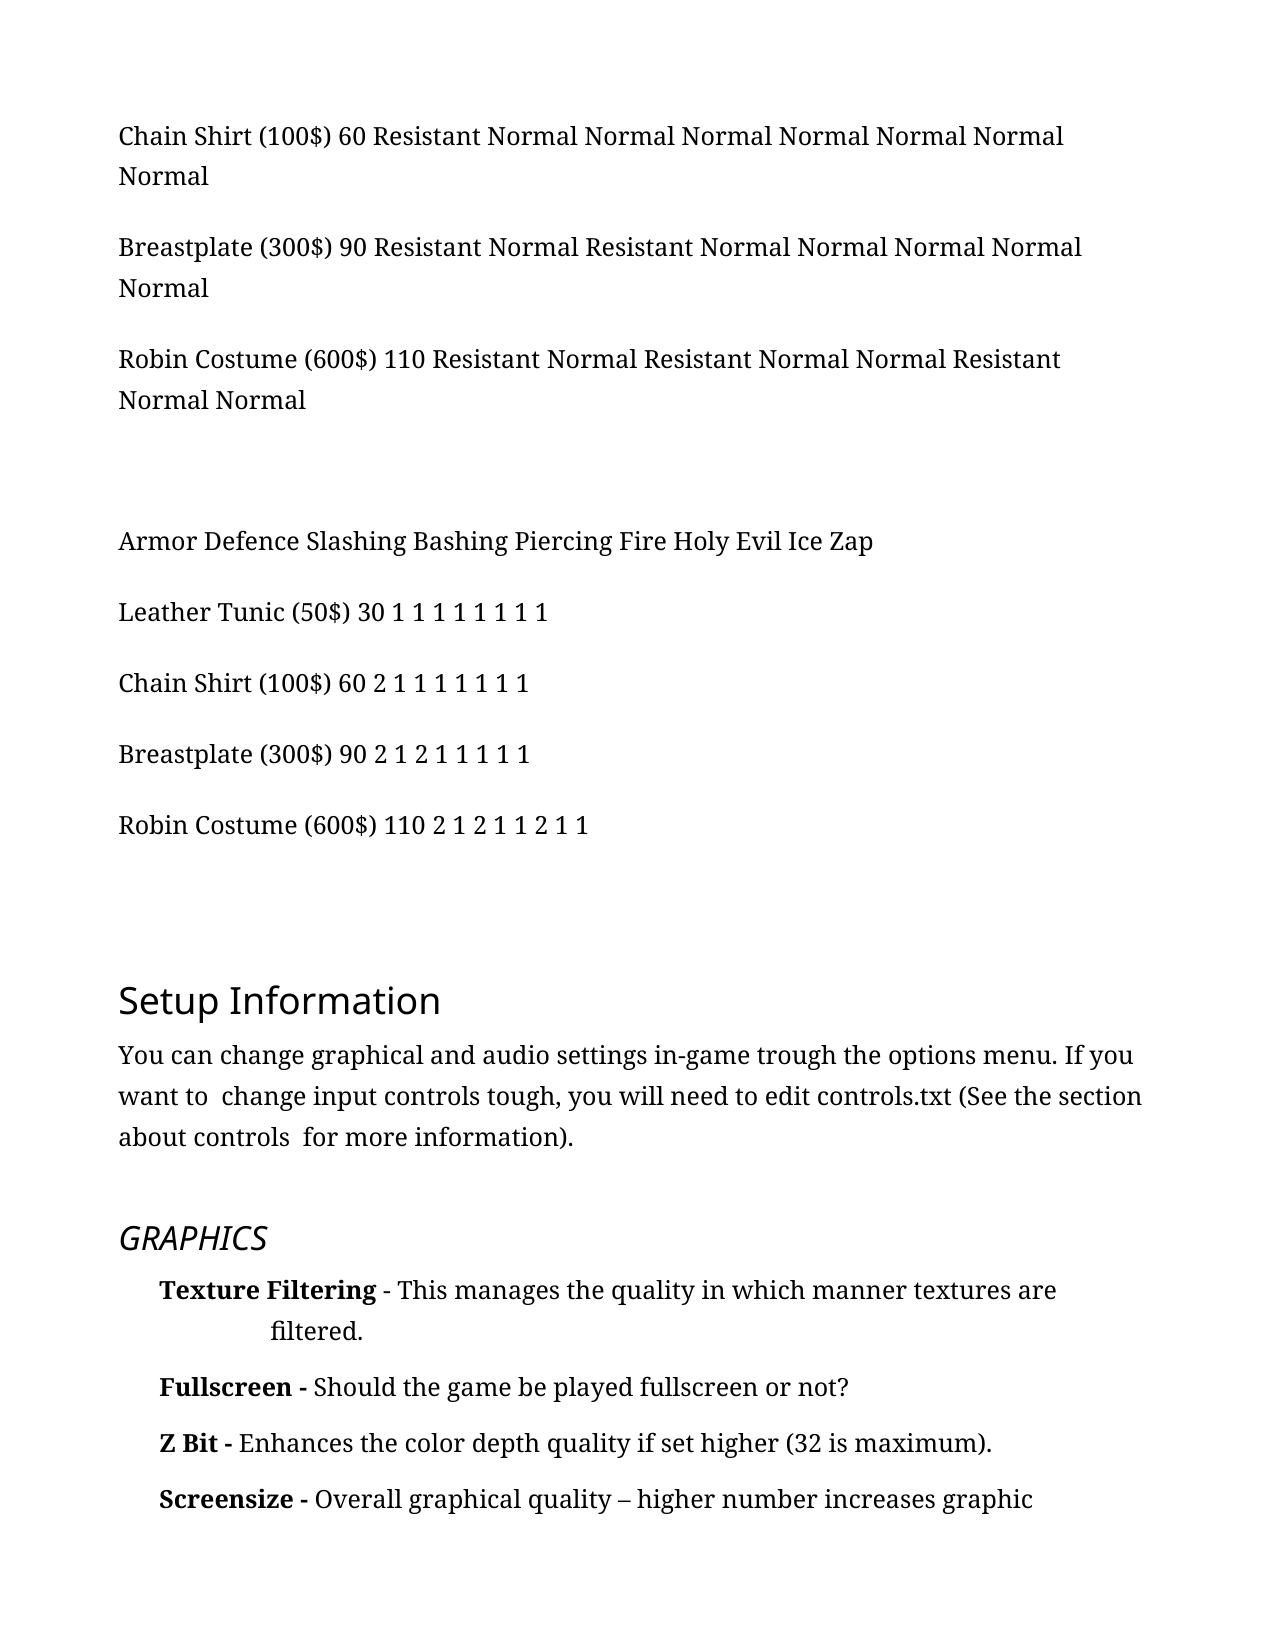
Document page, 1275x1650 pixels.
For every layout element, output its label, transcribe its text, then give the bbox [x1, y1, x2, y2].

text Z Bit - Enhances the color depth quality if set higher (32 is maximum). [159, 1425, 1119, 1459]
subtitle GRAPHICS [118, 1215, 1157, 1260]
text Robin Costume (600$) 110 2 1 2 1 1 2 1 1 [118, 807, 1157, 841]
text Screensize - Overall graphical quality – higher number increases graphic [159, 1481, 1119, 1515]
text Fullscreen - Should the game be played fullscreen or not? [159, 1369, 1119, 1404]
text Breastplate (300$) 90 2 1 2 1 1 1 1 1 [118, 736, 1157, 771]
text Chain Shirt (100$) 60 2 1 1 1 1 1 1 1 [118, 666, 1157, 700]
text Chain Shirt (100$) 60 Resistant Normal Normal Normal Normal Normal Normal Normal [118, 118, 1157, 193]
text Armor Defence Slashing Bashing Piercing Fire Holy Evil Ice Zap [118, 524, 1157, 558]
text Texture Filtering - This manages the quality in which manner textures are filtered. [159, 1273, 1119, 1348]
text Leather Tunic (50$) 30 1 1 1 1 1 1 1 1 [118, 595, 1157, 629]
text Robin Costume (600$) 110 Resistant Normal Resistant Normal Normal Resistant Normal Normal [118, 341, 1157, 416]
text You can change graphical and audio settings in-game trough the options menu. If you want to change input controls tough, you will need to edit controls.txt (See the section about controls for more information). [118, 1037, 1157, 1153]
subtitle Setup Information [118, 974, 1157, 1025]
text Breastplate (300$) 90 Resistant Normal Resistant Normal Normal Normal Normal Normal [118, 230, 1157, 305]
